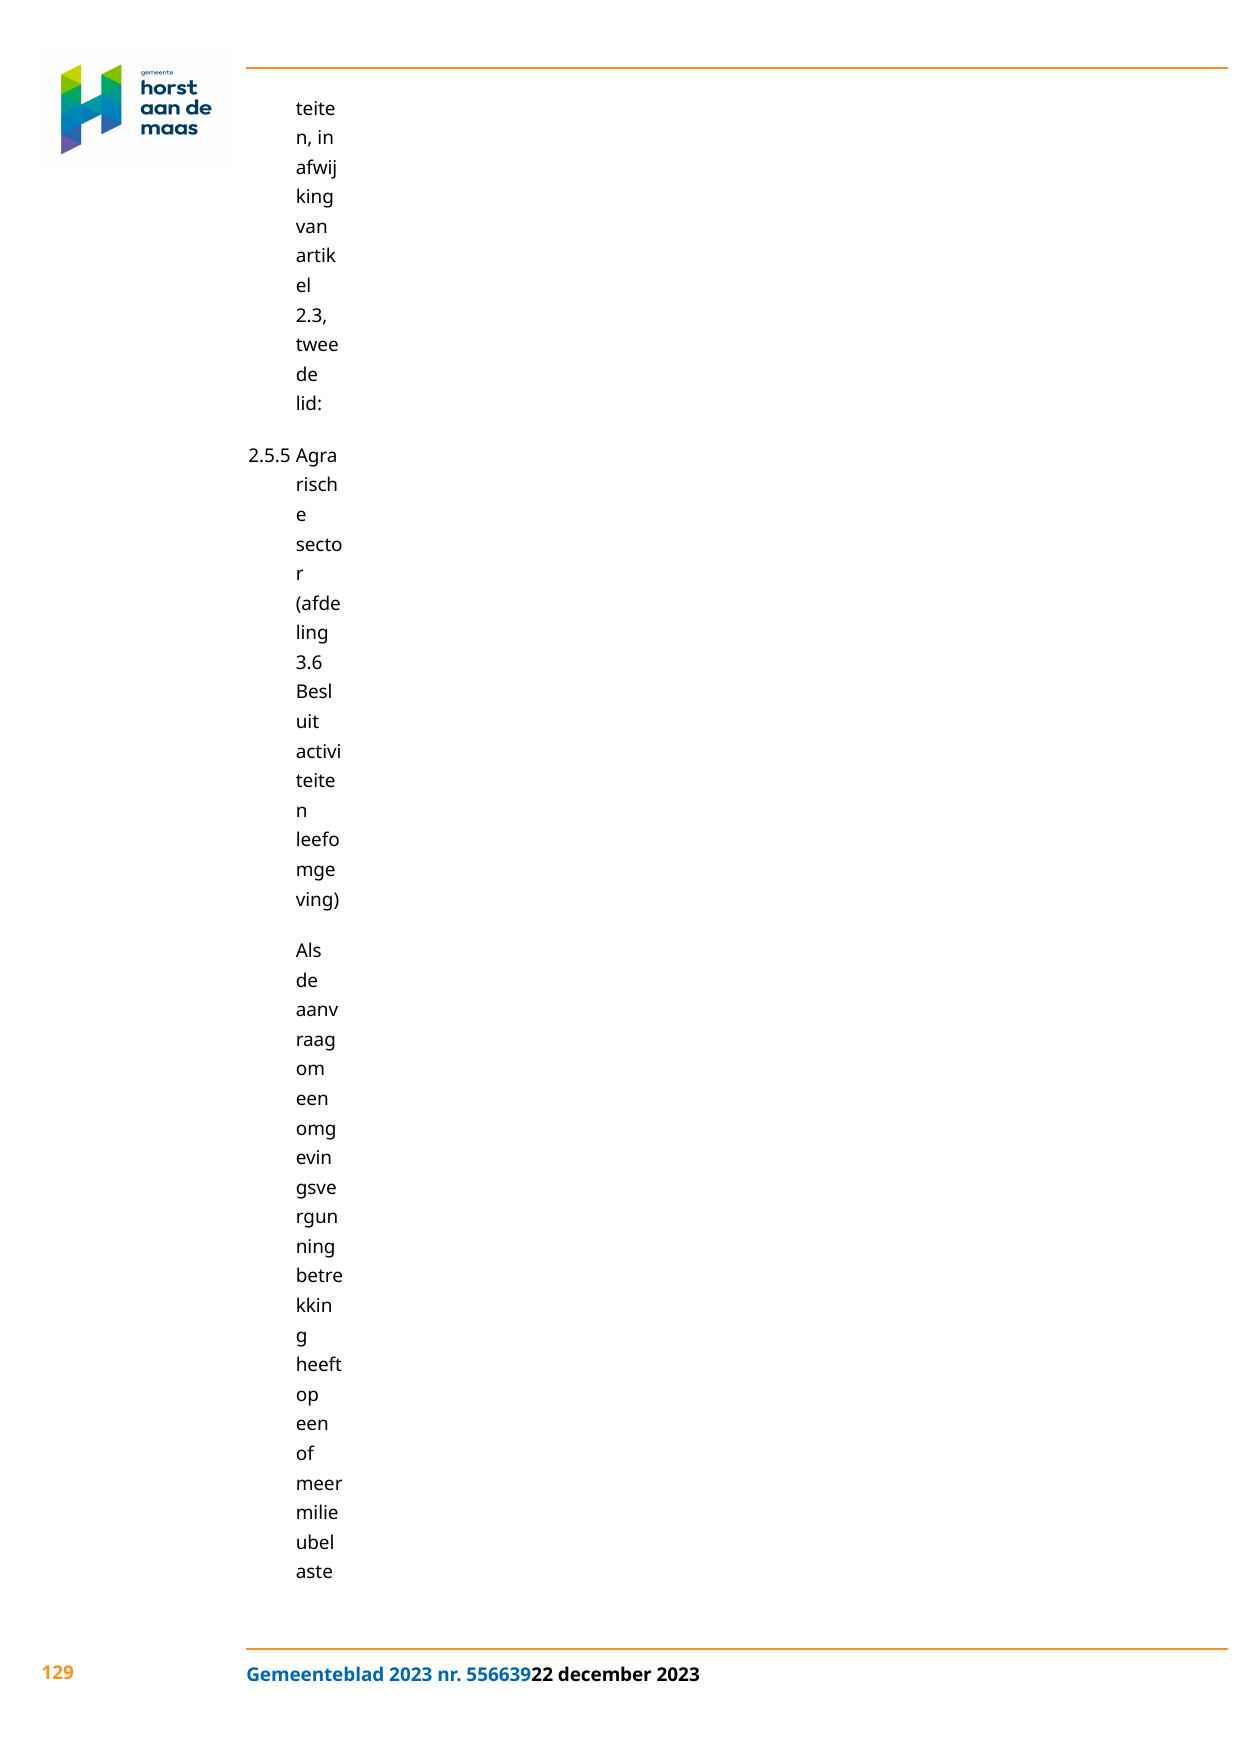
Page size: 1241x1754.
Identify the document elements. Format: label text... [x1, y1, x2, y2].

table_cell teiten, in afwijking van artikel 2.3, tweede lid: [296, 95, 343, 416]
table_cell [296, 416, 343, 442]
table_cell [248, 912, 296, 937]
table_cell [343, 937, 391, 1584]
table_cell [343, 95, 391, 416]
table_cell [248, 95, 296, 416]
table_cell Als de aanvraag om een omgevingsvergunning betrekking heeft op een of meer milieubelaste [296, 937, 343, 1584]
table_cell [248, 937, 296, 1584]
picture [41, 47, 231, 172]
table_cell [343, 912, 391, 937]
table_cell [343, 416, 391, 442]
table_cell [296, 912, 343, 937]
table_cell 2.5.5 [248, 442, 296, 912]
table_cell Agrarische sector (afdeling 3.6 Besluit activiteiten leefomgeving) [296, 442, 343, 912]
table_cell [248, 416, 296, 442]
table_cell [343, 442, 391, 912]
